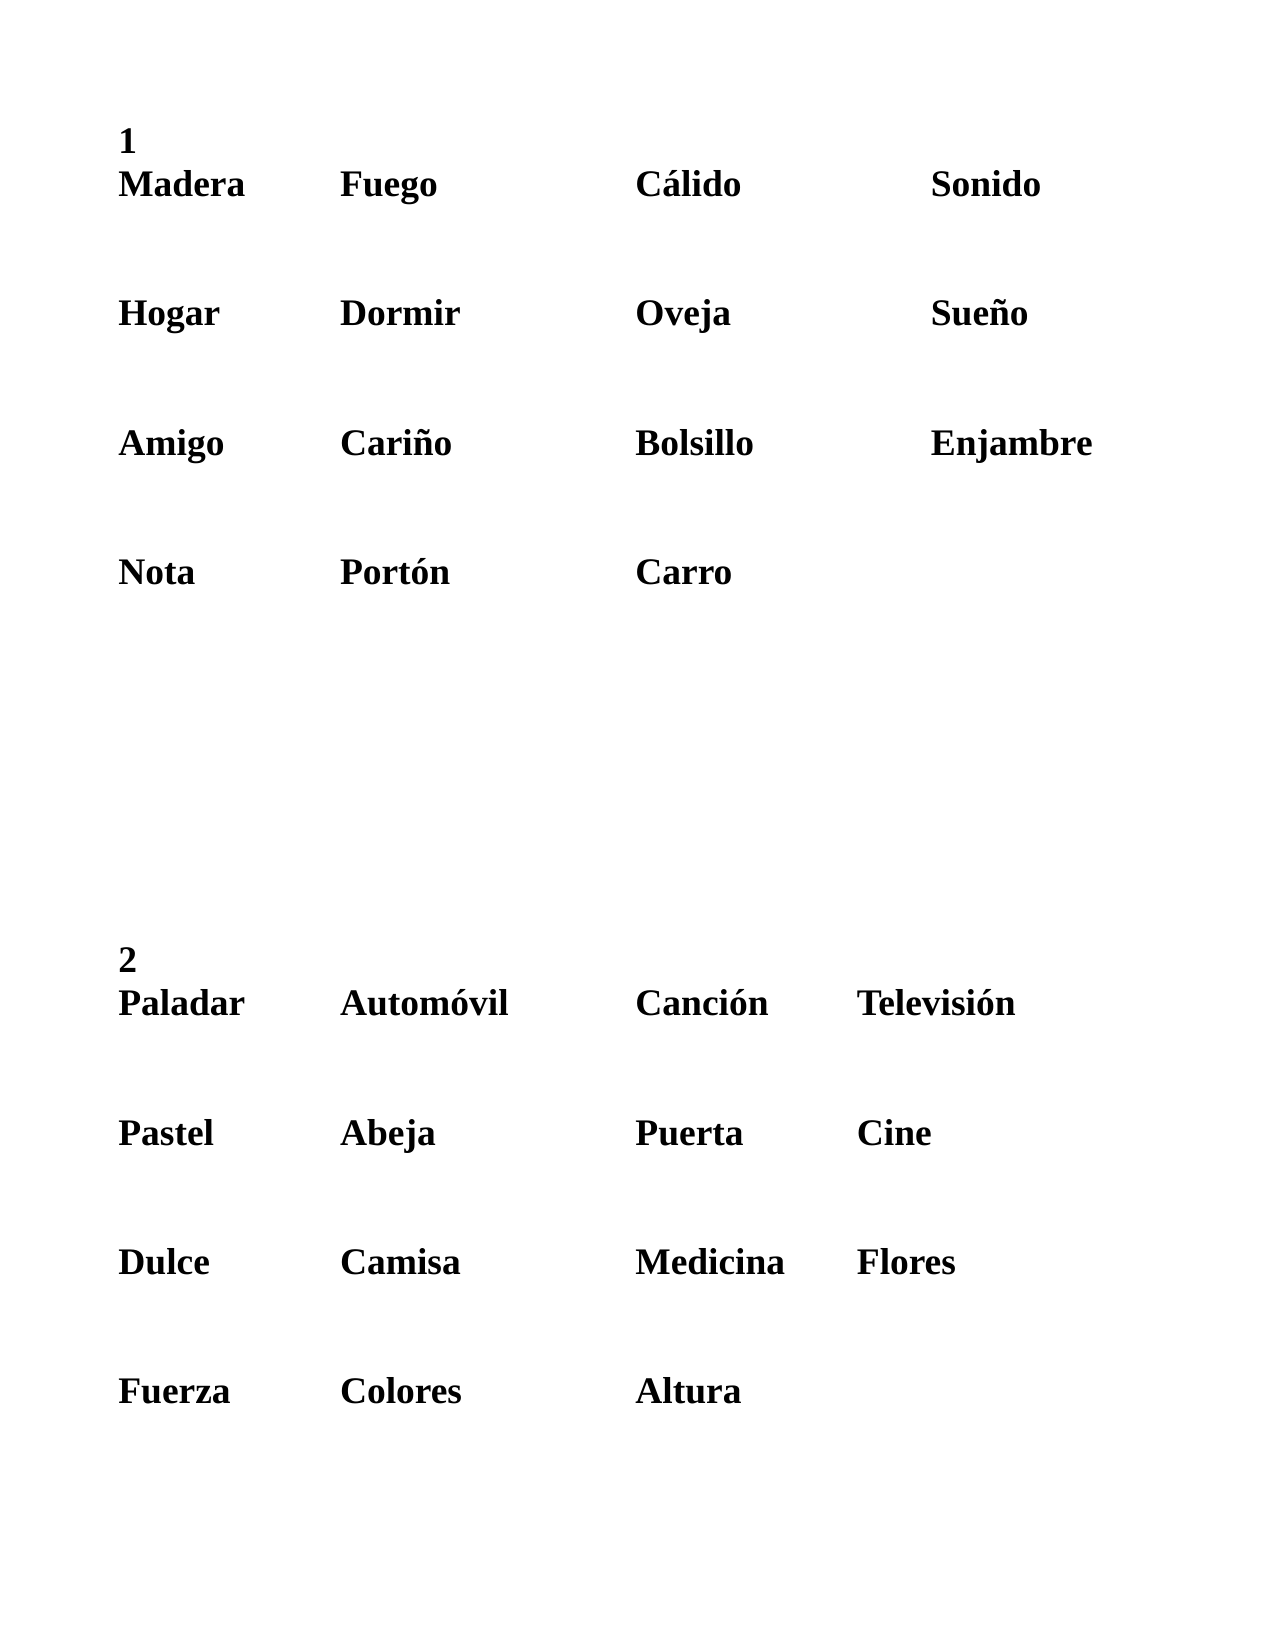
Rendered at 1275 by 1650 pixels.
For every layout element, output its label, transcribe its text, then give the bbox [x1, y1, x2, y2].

text Amigo Cariño Bolsillo Enjambre [118, 420, 1157, 463]
text 1 [118, 118, 1157, 161]
text Pastel Abeja Puerta Cine [118, 1110, 1157, 1153]
text Madera Fuego Cálido Sonido [118, 161, 1157, 204]
text Hogar Dormir Oveja Sueño [118, 291, 1157, 334]
text 2 [118, 937, 1157, 981]
text Nota Portón Carro [118, 549, 1157, 592]
text Fuerza Colores Altura [118, 1369, 1157, 1412]
text Paladar Automóvil Canción Televisión [118, 981, 1157, 1024]
text Dulce Camisa Medicina Flores [118, 1239, 1157, 1282]
